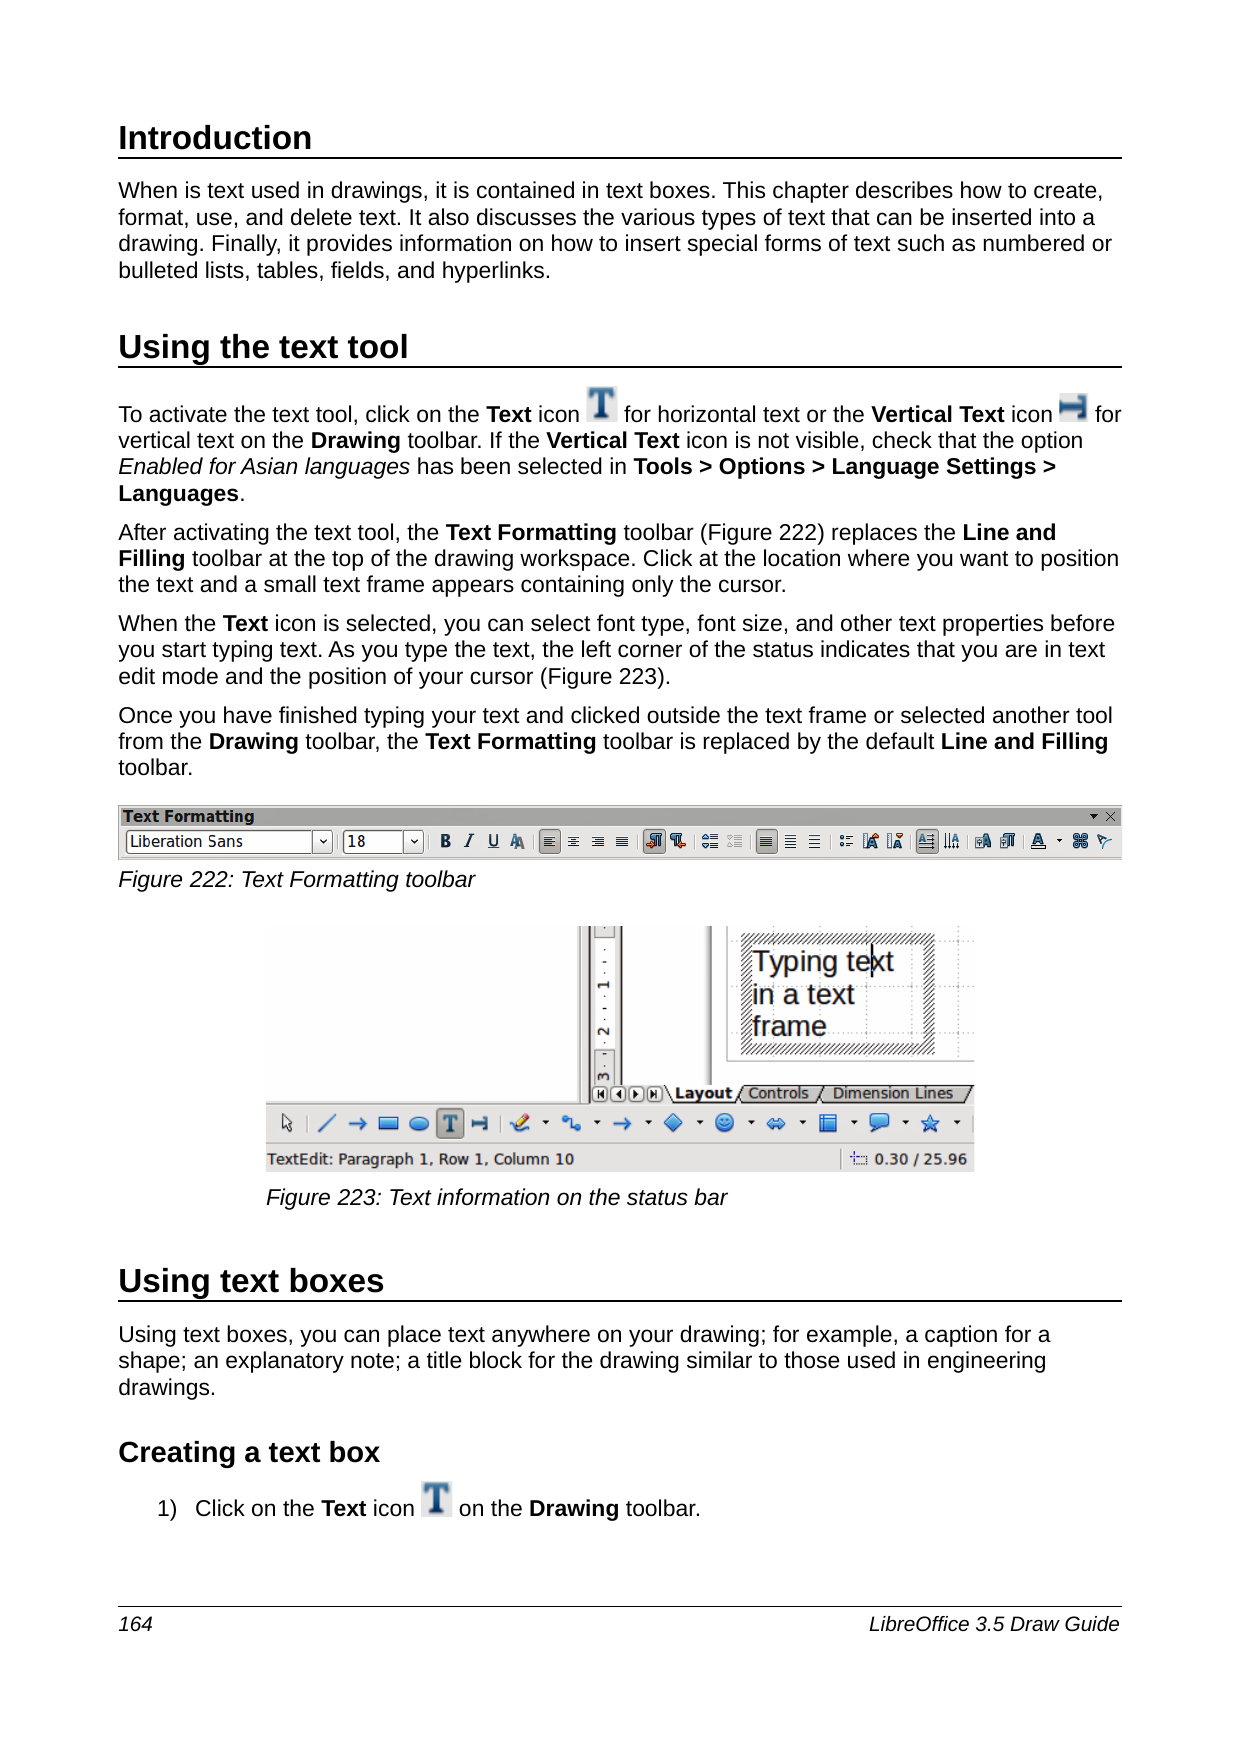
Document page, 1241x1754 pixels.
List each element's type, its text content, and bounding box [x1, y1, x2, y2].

subtitle Using the text tool [118, 327, 1122, 366]
text When is text used in drawings, it is contained in text boxes. This chapter describes how to create, format, use, and delete text. It also discusses the various types of text that can be inserted into a drawing. Finally, it provides information on how to insert special forms of text such as numbered or bulleted lists, tables, fields, and hyperlinks. [118, 177, 1122, 283]
list Once you have finished typing your text and clicked outside the text frame or selected another tool from the Drawing toolbar, the Text Formatting toolbar is replaced by the default Line and Filling toolbar. [118, 702, 1122, 781]
text Using text boxes, you can place text anywhere on your drawing; for example, a caption for a shape; an explanatory note; a title block for the drawing similar to those used in engineering drawings. [118, 1321, 1122, 1400]
picture [118, 805, 1123, 860]
subtitle Using text boxes [118, 1261, 1122, 1300]
picture [265, 926, 975, 1172]
picture [586, 386, 618, 422]
picture [421, 1481, 453, 1517]
picture [1059, 393, 1089, 422]
text To activate the text tool, click on the Text icon for horizontal text or the Vertical Text icon for vertical text on the Drawing toolbar. If the Vertical Text icon is not visible, check that the option Enabled for Asian languages has been selected in Tools > Options > Language Settings > Languages. [118, 387, 1122, 506]
text Figure 222: Text Formatting toolbar [118, 866, 1122, 893]
list Click on the Text icon on the Drawing toolbar. [177, 1481, 1122, 1522]
subtitle Creating a text box [118, 1435, 1122, 1469]
list When the Text icon is selected, you can select font type, font size, and other text properties before you start typing text. As you type the text, the left corner of the status indicates that you are in text edit mode and the position of your cursor (Figure 223). [118, 610, 1122, 689]
text Figure 223: Text information on the status bar [266, 1184, 974, 1210]
subtitle Introduction [118, 118, 1122, 157]
list After activating the text tool, the Text Formatting toolbar (Figure 222) replaces the Line and Filling toolbar at the top of the drawing workspace. Click at the location where you want to position the text and a small text frame appears containing only the cursor. [118, 518, 1122, 598]
